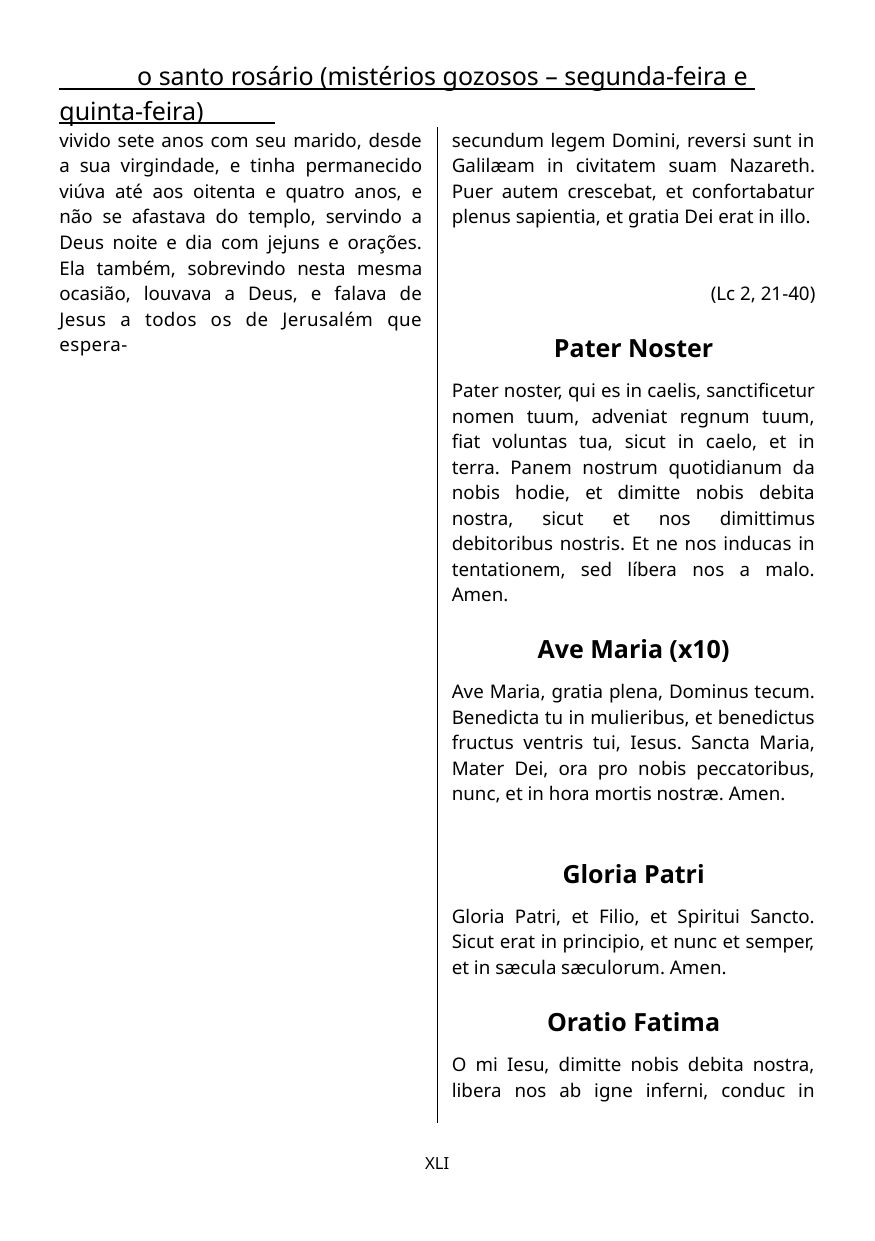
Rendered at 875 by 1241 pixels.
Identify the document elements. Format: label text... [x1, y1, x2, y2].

text secundum legem Domini, reversi sunt in Galilæam in civitatem suam Nazareth. Puer autem crescebat, et confortabatur plenus sapientia, et gratia Dei erat in illo. [452, 127, 815, 229]
text (Lc 2, 21-40) [452, 280, 815, 306]
subtitle Gloria Patri [452, 857, 815, 891]
text Pater noster, qui es in caelis, sanctificetur nomen tuum, adveniat regnum tuum, fiat voluntas tua, sicut in caelo, et in terra. Panem nostrum quotidianum da nobis hodie, et dimitte nobis debita nostra, sicut et nos dimittimus debitoribus nostris. Et ne nos inducas in tentationem, sed líbera nos a malo. Amen. [452, 377, 815, 607]
text vivido sete anos com seu marido, desde a sua virgindade, e tinha permanecido viúva até aos oitenta e quatro anos, e não se afastava do templo, servindo a Deus noite e dia com jejuns e orações. Ela também, sobrevindo nesta mesma ocasião, louvava a Deus, e falava de Jesus a todos os de Jerusalém que espera- [59, 127, 422, 357]
text O mi Iesu, dimitte nobis debita nostra, libera nos ab igne inferni, conduc in [452, 1051, 815, 1102]
subtitle Oratio Fatima [452, 1005, 815, 1039]
text Ave Maria, gratia plena, Dominus tecum. Benedicta tu in mulieribus, et benedictus fructus ventris tui, Iesus. Sancta Maria, Mater Dei, ora pro nobis peccatoribus, nunc, et in hora mortis nostræ. Amen. [452, 679, 815, 806]
text Gloria Patri, et Filio, et Spiritui Sancto. Sicut erat in principio, et nunc et semper, et in sæcula sæculorum. Amen. [452, 903, 815, 980]
subtitle Ave Maria (x10) [452, 632, 815, 666]
subtitle Pater Noster [452, 331, 815, 365]
